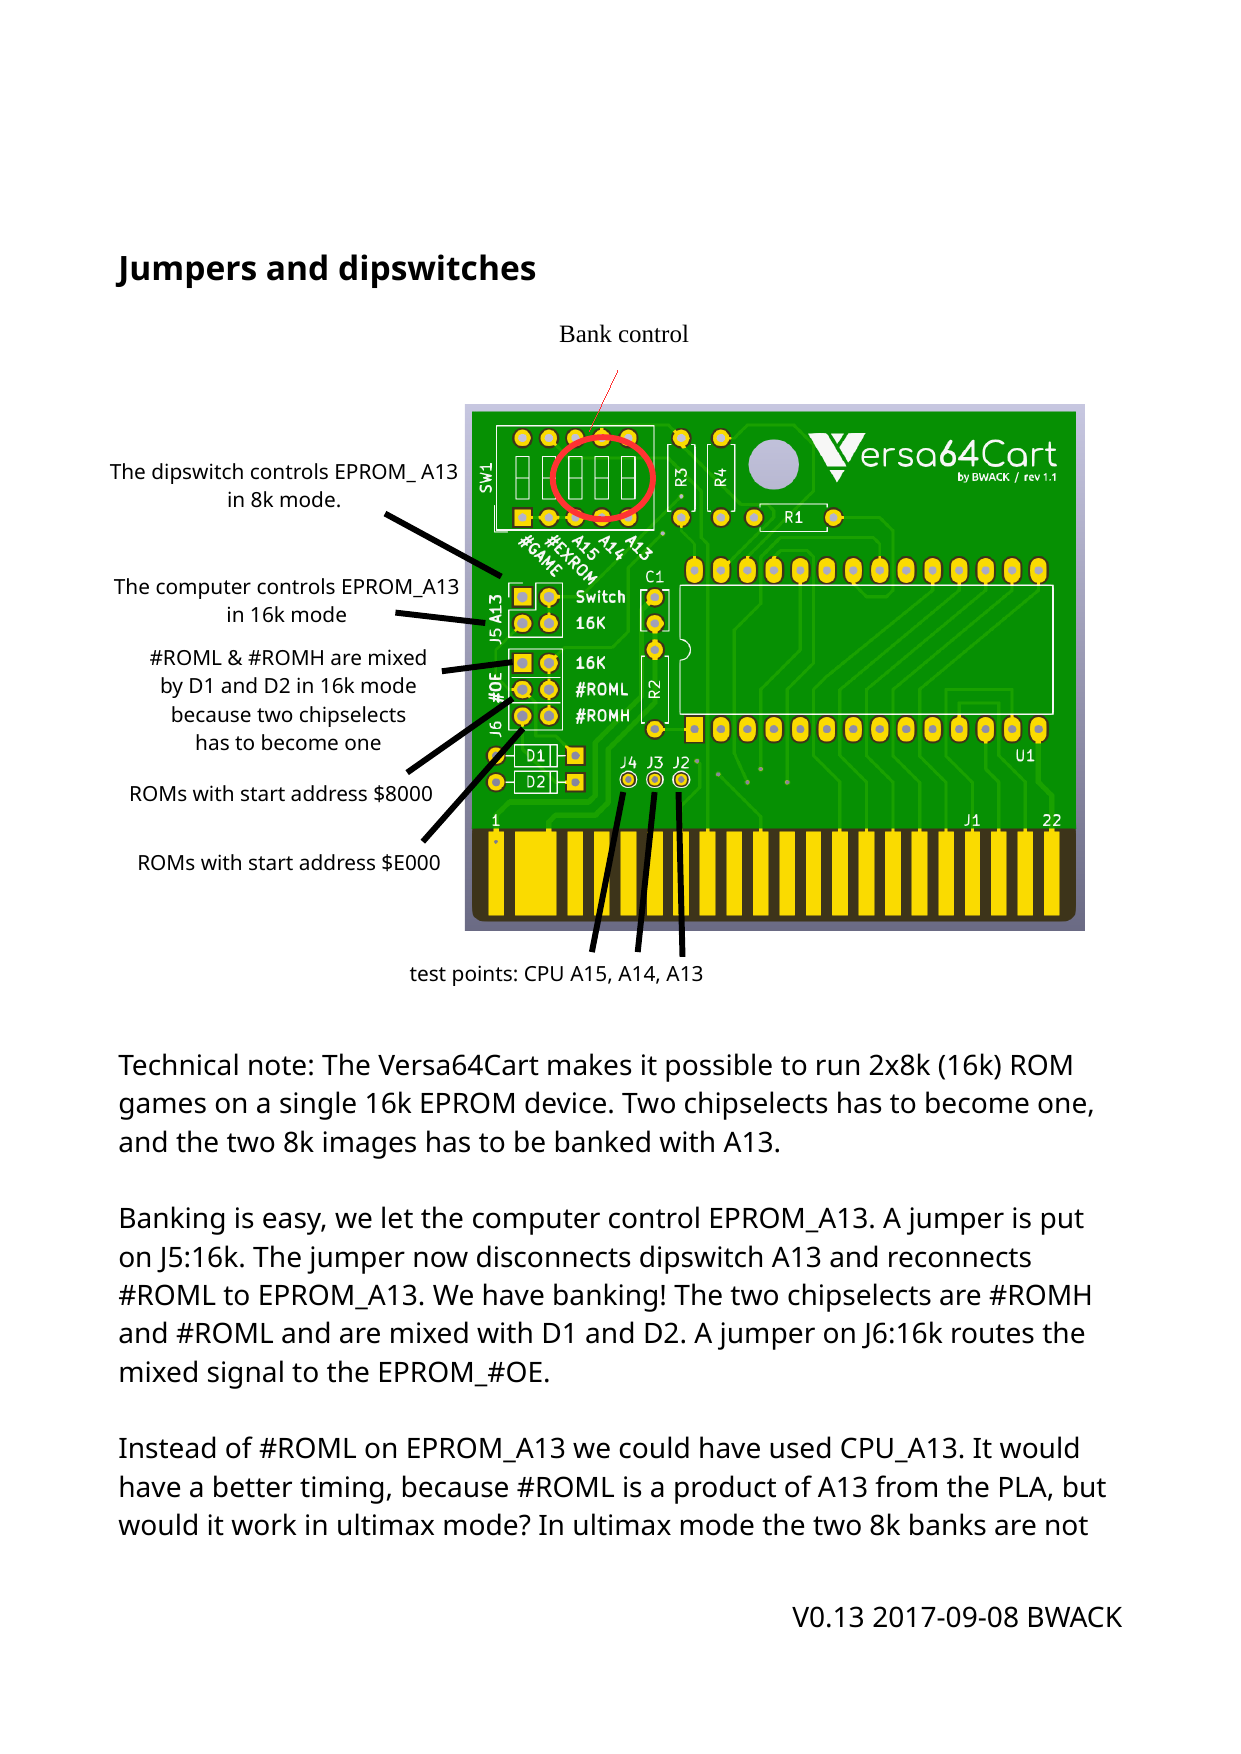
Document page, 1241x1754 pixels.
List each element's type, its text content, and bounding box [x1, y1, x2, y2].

subtitle Jumpers and dipswitches [118, 245, 1122, 291]
text Instead of #ROML on EPROM_A13 we could have used CPU_A13. It would have a better timing, because #ROML is a product of A13 from the PLA, but would it work in ultimax mode? In ultimax mode the two 8k banks are not [118, 1428, 1122, 1543]
picture [464, 404, 1085, 931]
text Banking is easy, we let the computer control EPROM_A13. A jumper is put on J5:16k. The jumper now disconnects dipswitch A13 and reconnects #ROML to EPROM_A13. We have banking! The two chipselects are #ROMH and #ROML and are mixed with D1 and D2. A jumper on J6:16k routes the mixed signal to the EPROM_#OE. [118, 1198, 1122, 1390]
text Technical note: The Versa64Cart makes it possible to run 2x8k (16k) ROM games on a single 16k EPROM device. Two chipselects has to become one, and the two 8k images has to be banked with A13. [118, 1045, 1122, 1160]
